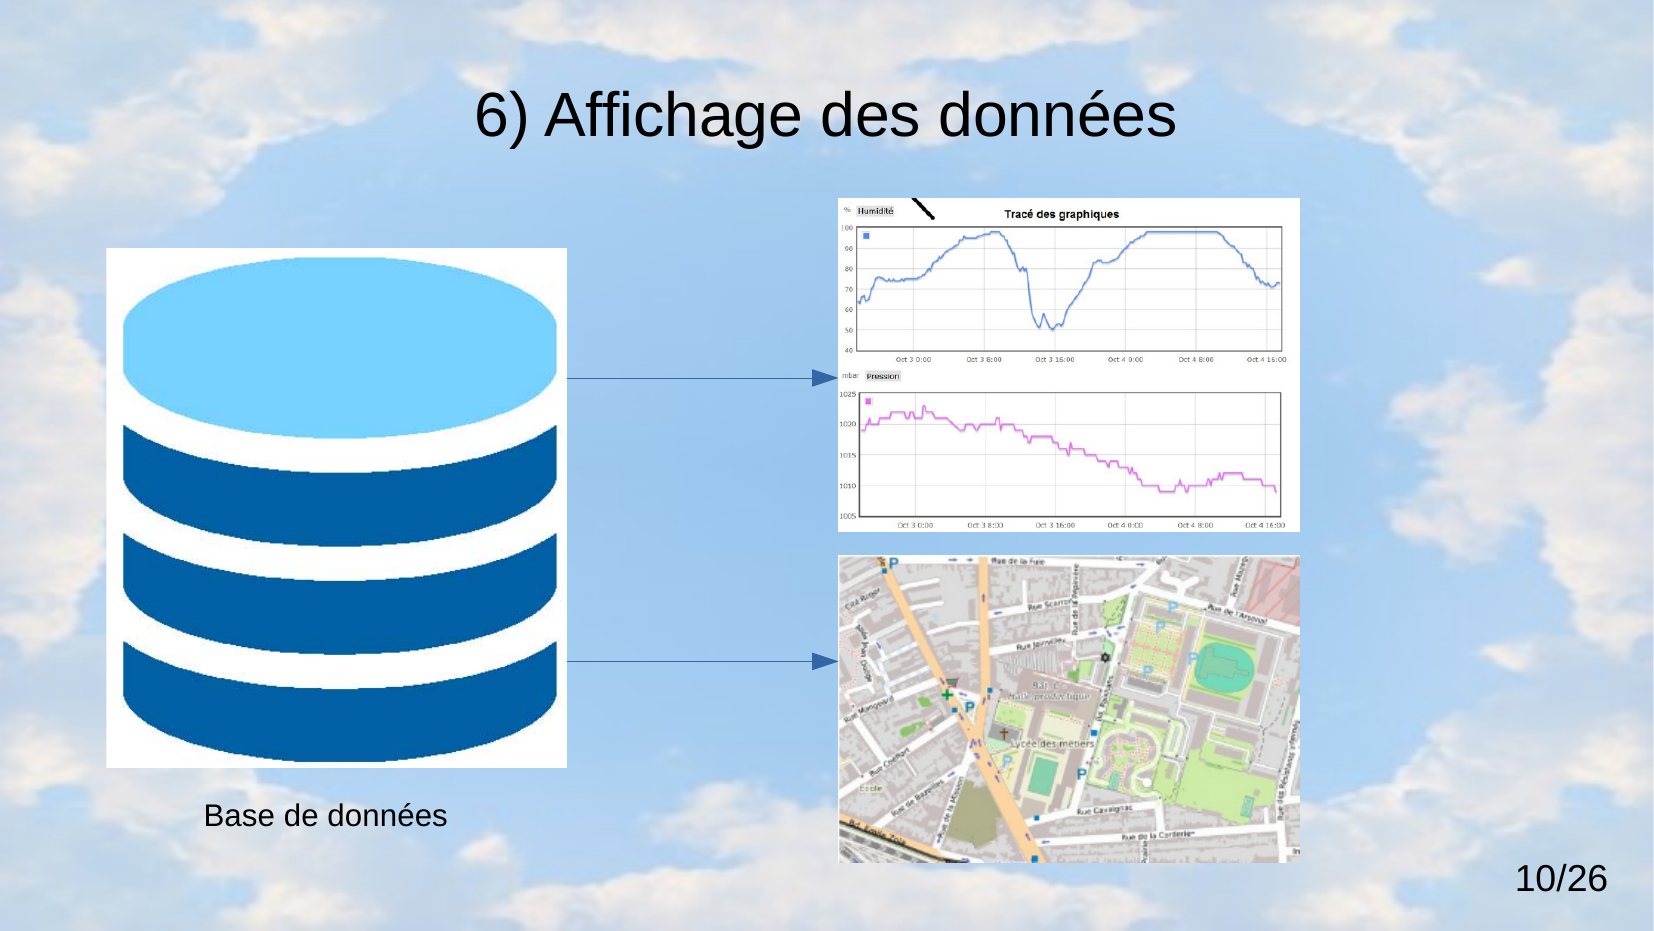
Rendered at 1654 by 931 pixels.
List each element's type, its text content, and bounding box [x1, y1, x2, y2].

title 6) Affichage des données [82, 37, 1571, 193]
text_box Base de données [188, 791, 650, 841]
text_box <numéro>/26 [1500, 850, 1654, 921]
picture [0, 0, 1654, 931]
